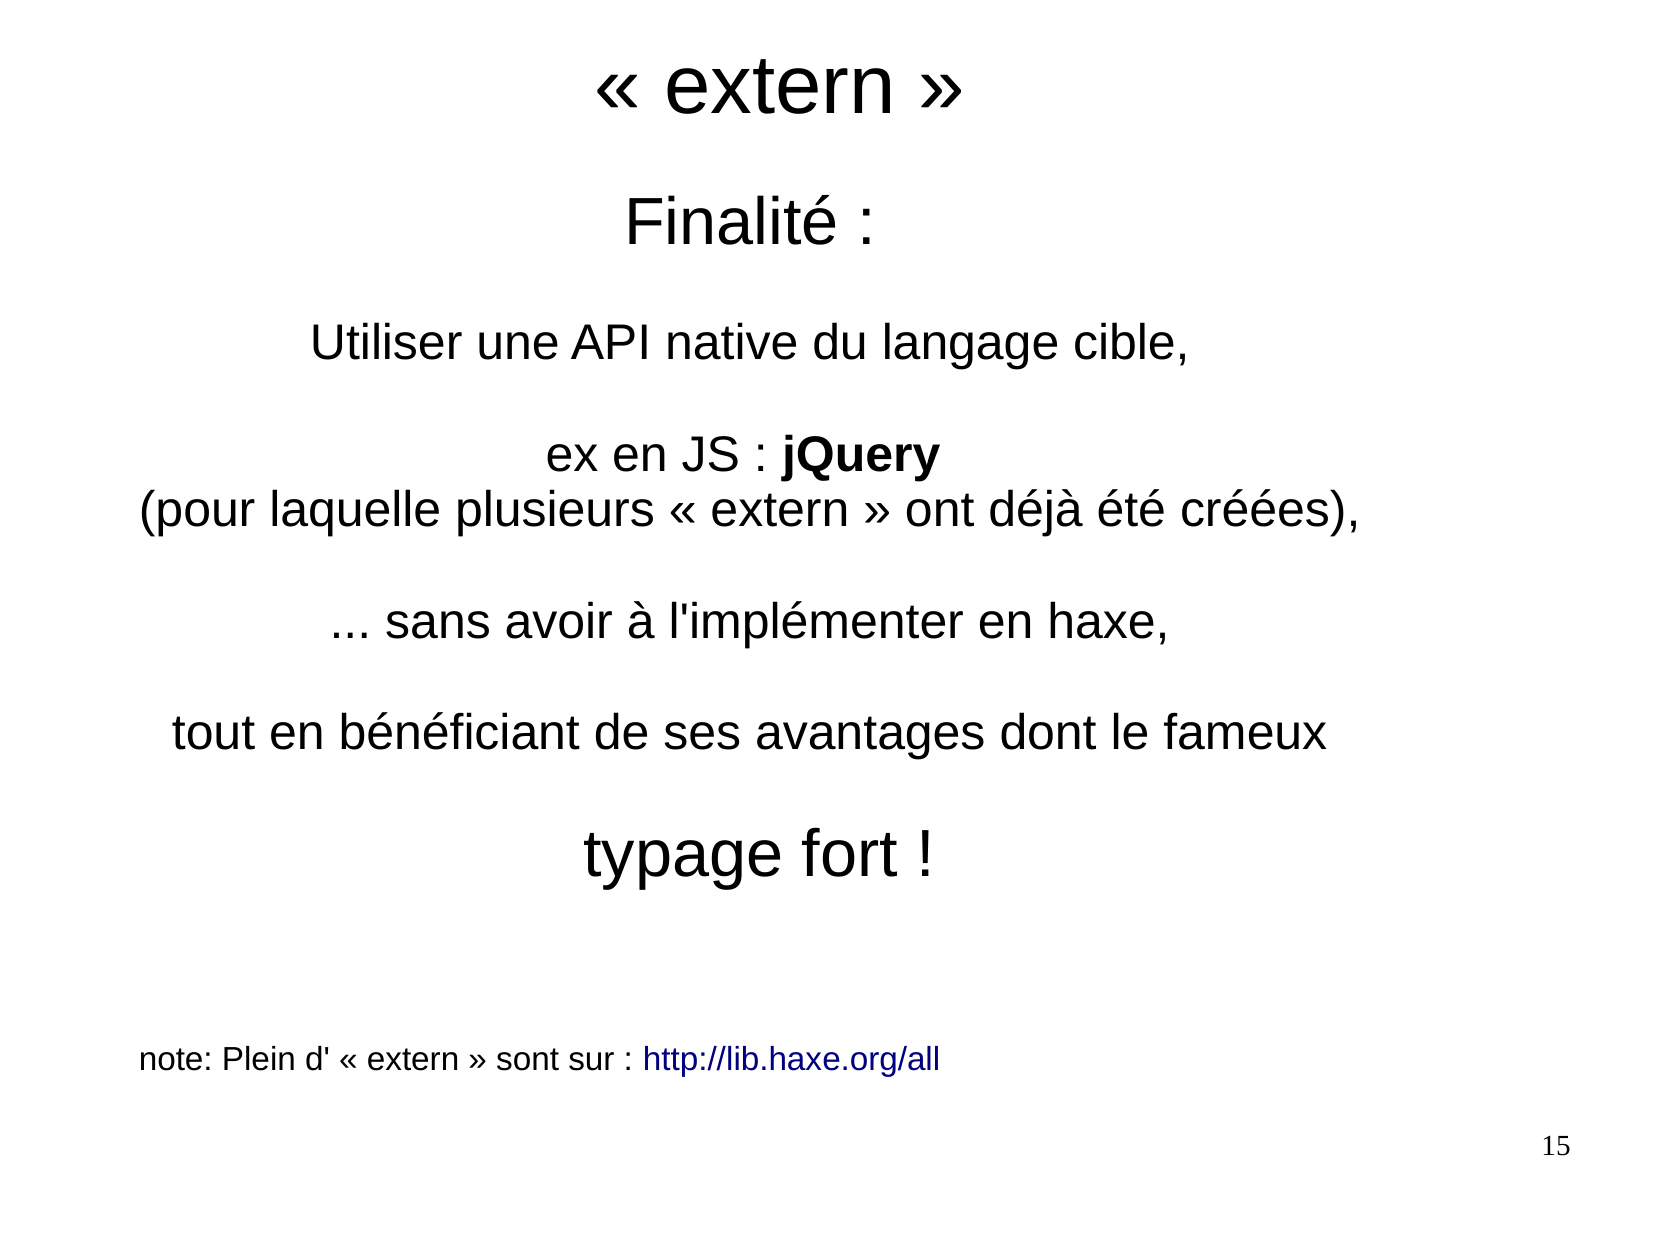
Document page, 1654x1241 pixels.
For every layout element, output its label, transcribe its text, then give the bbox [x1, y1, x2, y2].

text_box Finalité : Utiliser une API native du langage cible, ex en JS : jQuery (pour laquelle plusieurs « extern » ont déjà été créées), ... sans avoir à l'implémenter en haxe, tout en bénéficiant de ses avantages dont le fameux typage fort ! note: Plein d' « extern » sont sur : http://lib.haxe.org/all [123, 176, 1538, 1122]
text_box « extern » [580, 31, 1125, 139]
